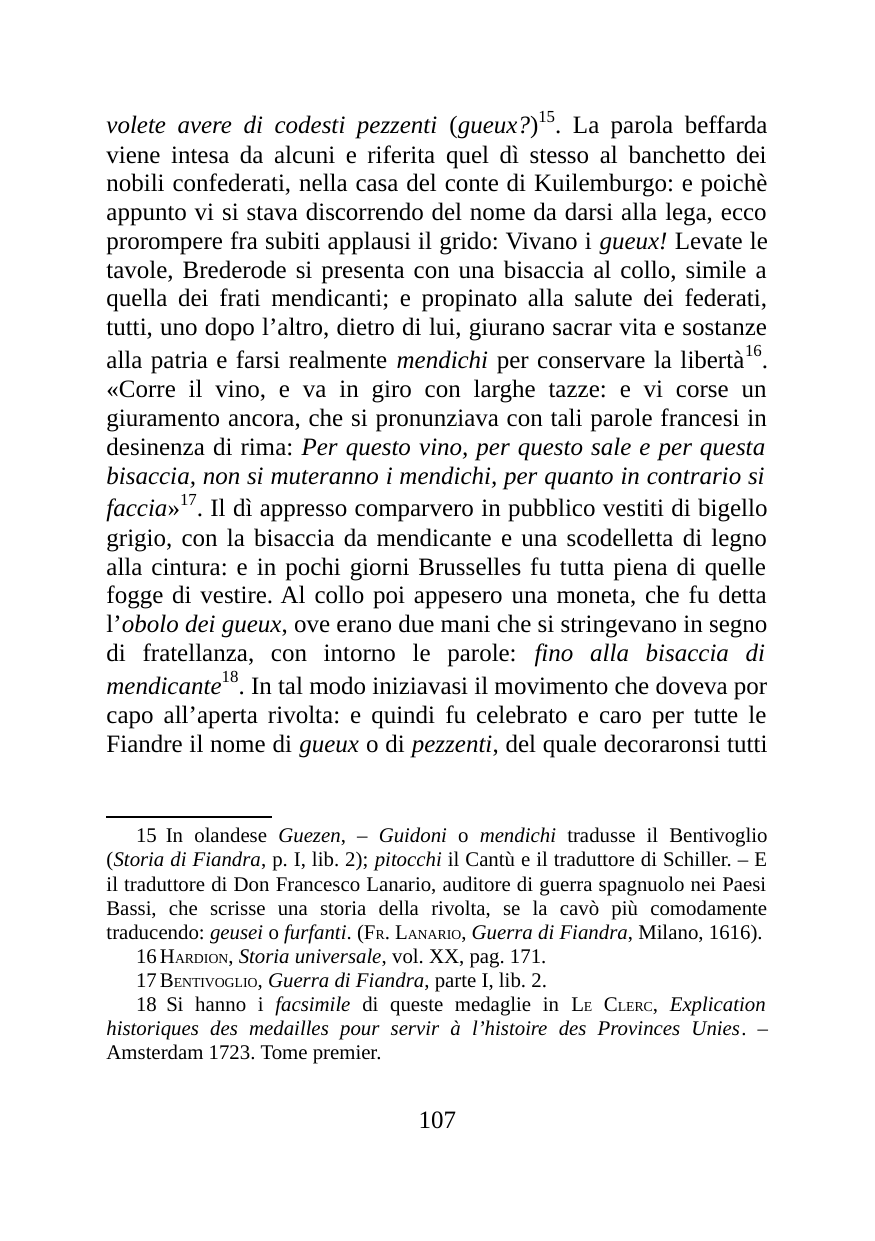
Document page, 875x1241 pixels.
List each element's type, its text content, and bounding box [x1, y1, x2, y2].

text volete avere di codesti pezzenti (gueux?). La parola beffarda viene intesa da alcuni e riferita quel dì stesso al banchetto dei nobili confederati, nella casa del conte di Kuilemburgo: e poichè appunto vi si stava discorrendo del nome da darsi alla lega, ecco prorompere fra subiti applausi il grido: Vivano i gueux! Levate le tavole, Brederode si presenta con una bisaccia al collo, simile a quella dei frati mendicanti; e propinato alla salute dei federati, tutti, uno dopo l’altro, dietro di lui, giurano sacrar vita e sostanze alla patria e farsi realmente mendichi per conservare la libertà. «Corre il vino, e va in giro con larghe tazze: e vi corse un giuramento ancora, che si pronunziava con tali parole francesi in desinenza di rima: Per questo vino, per questo sale e per questa bisaccia, non si muteranno i mendichi, per quanto in contrario si faccia». Il dì appresso comparvero in pubblico vestiti di bigello grigio, con la bisaccia da mendicante e una scodelletta di legno alla cintura: e in pochi giorni Brusselles fu tutta piena di quelle fogge di vestire. Al collo poi appesero una moneta, che fu detta l’obolo dei gueux, ove erano due mani che si stringevano in segno di fratellanza, con intorno le parole: fino alla bisaccia di mendicante. In tal modo iniziavasi il movimento che doveva por capo all’aperta rivolta: e quindi fu celebrato e caro per tutte le Fiandre il nome di gueux o di pezzenti, del quale decoraronsi tutti [106, 106, 768, 758]
text Si hanno i facsimile di queste medaglie in Le Clerc, Explication historiques des medailles pour servir à l’histoire des Provinces Unies. – Amsterdam 1723. Tome premier. [106, 992, 768, 1064]
text Hardion, Storia universale, vol. XX, pag. 171. [106, 944, 768, 968]
text Bentivoglio, Guerra di Fiandra, parte I, lib. 2. [106, 968, 768, 992]
text In olandese Guezen, – Guidoni o mendichi tradusse il Bentivoglio (Storia di Fiandra, p. I, lib. 2); pitocchi il Cantù e il traduttore di Schiller. – E il traduttore di Don Francesco Lanario, auditore di guerra spagnuolo nei Paesi Bassi, che scrisse una storia della rivolta, se la cavò più comodamente traducendo: geusei o furfanti. (Fr. Lanario, Guerra di Fiandra, Milano, 1616). [106, 823, 768, 944]
